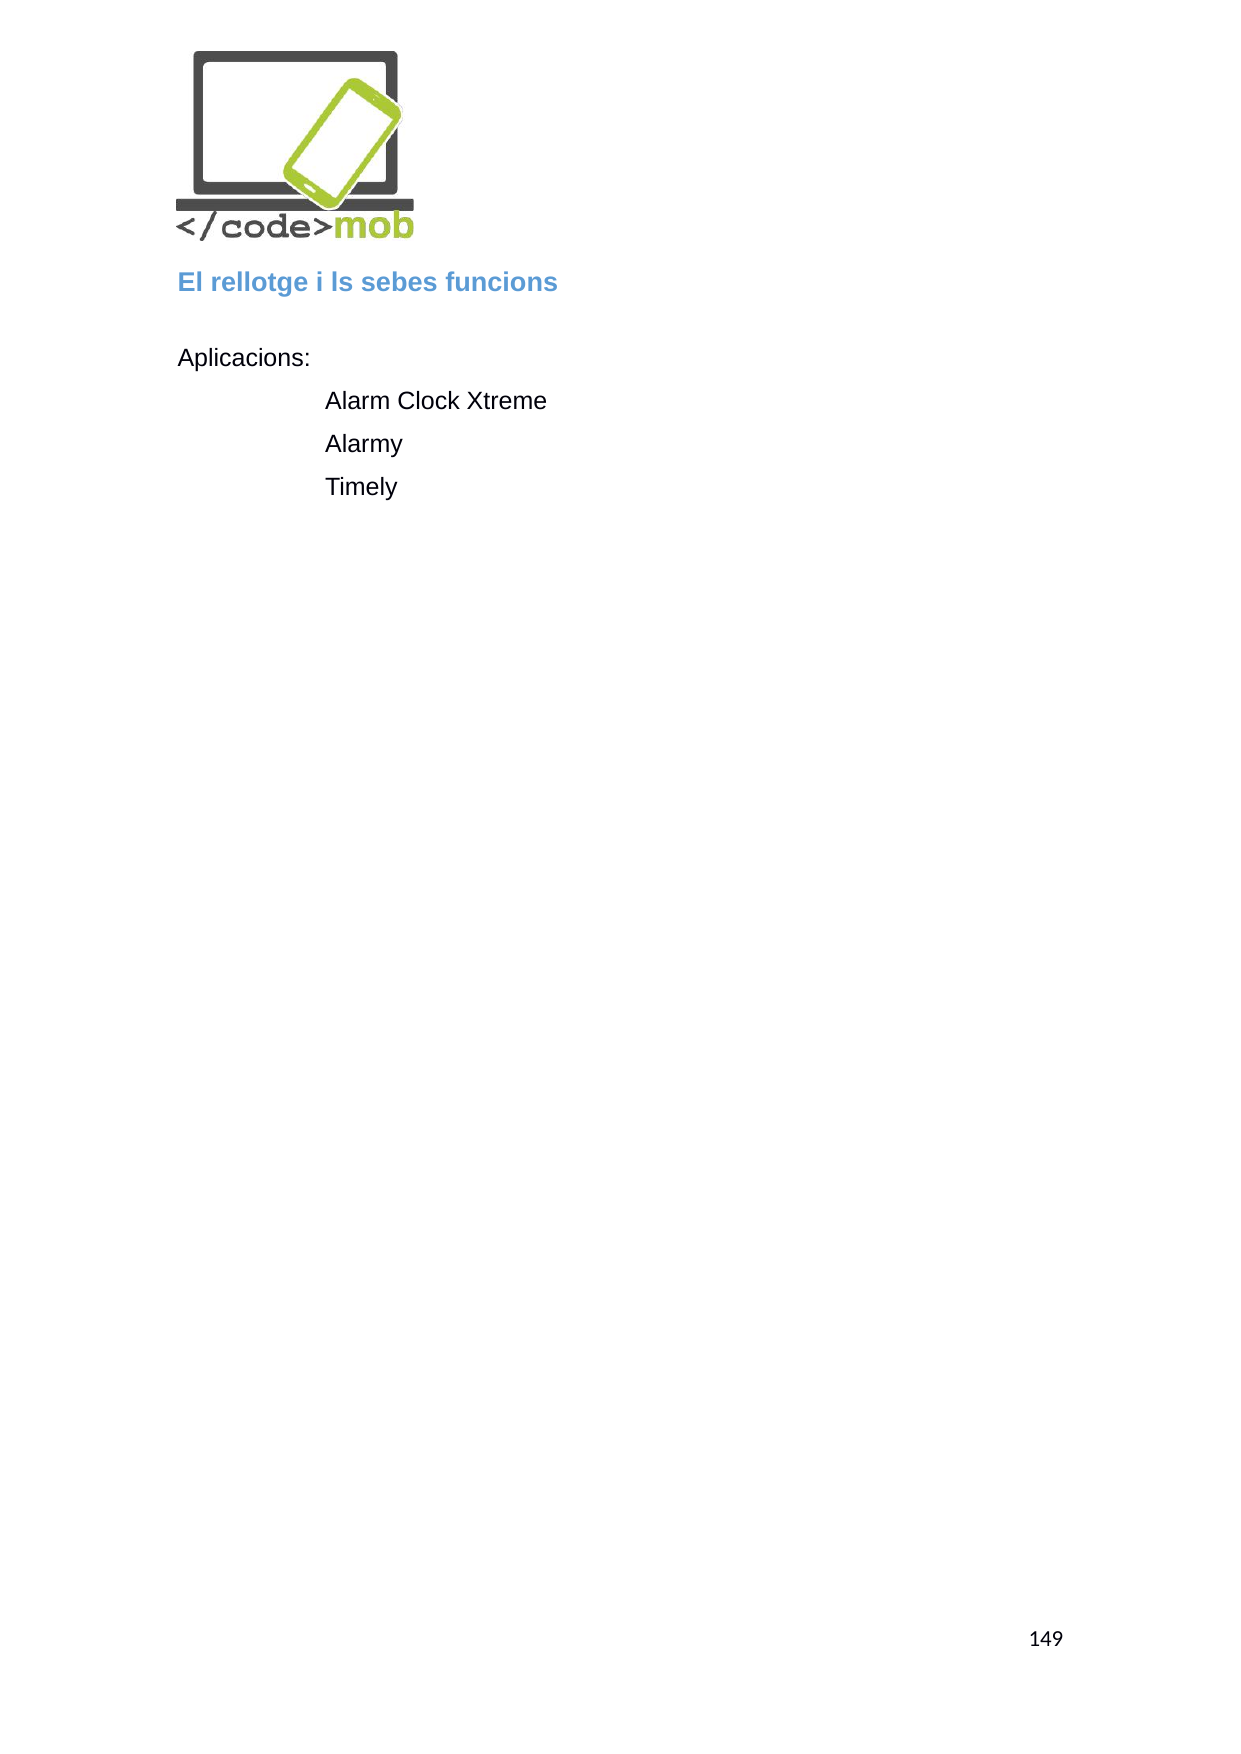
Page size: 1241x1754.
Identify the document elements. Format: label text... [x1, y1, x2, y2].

text Aplicacions: [177, 343, 1063, 371]
text Alarmy [177, 429, 1063, 458]
picture [176, 51, 414, 241]
text Alarm Clock Xtreme [177, 386, 1063, 414]
text Timely [177, 472, 1063, 501]
subtitle El rellotge i ls sebes funcions [177, 266, 1063, 297]
